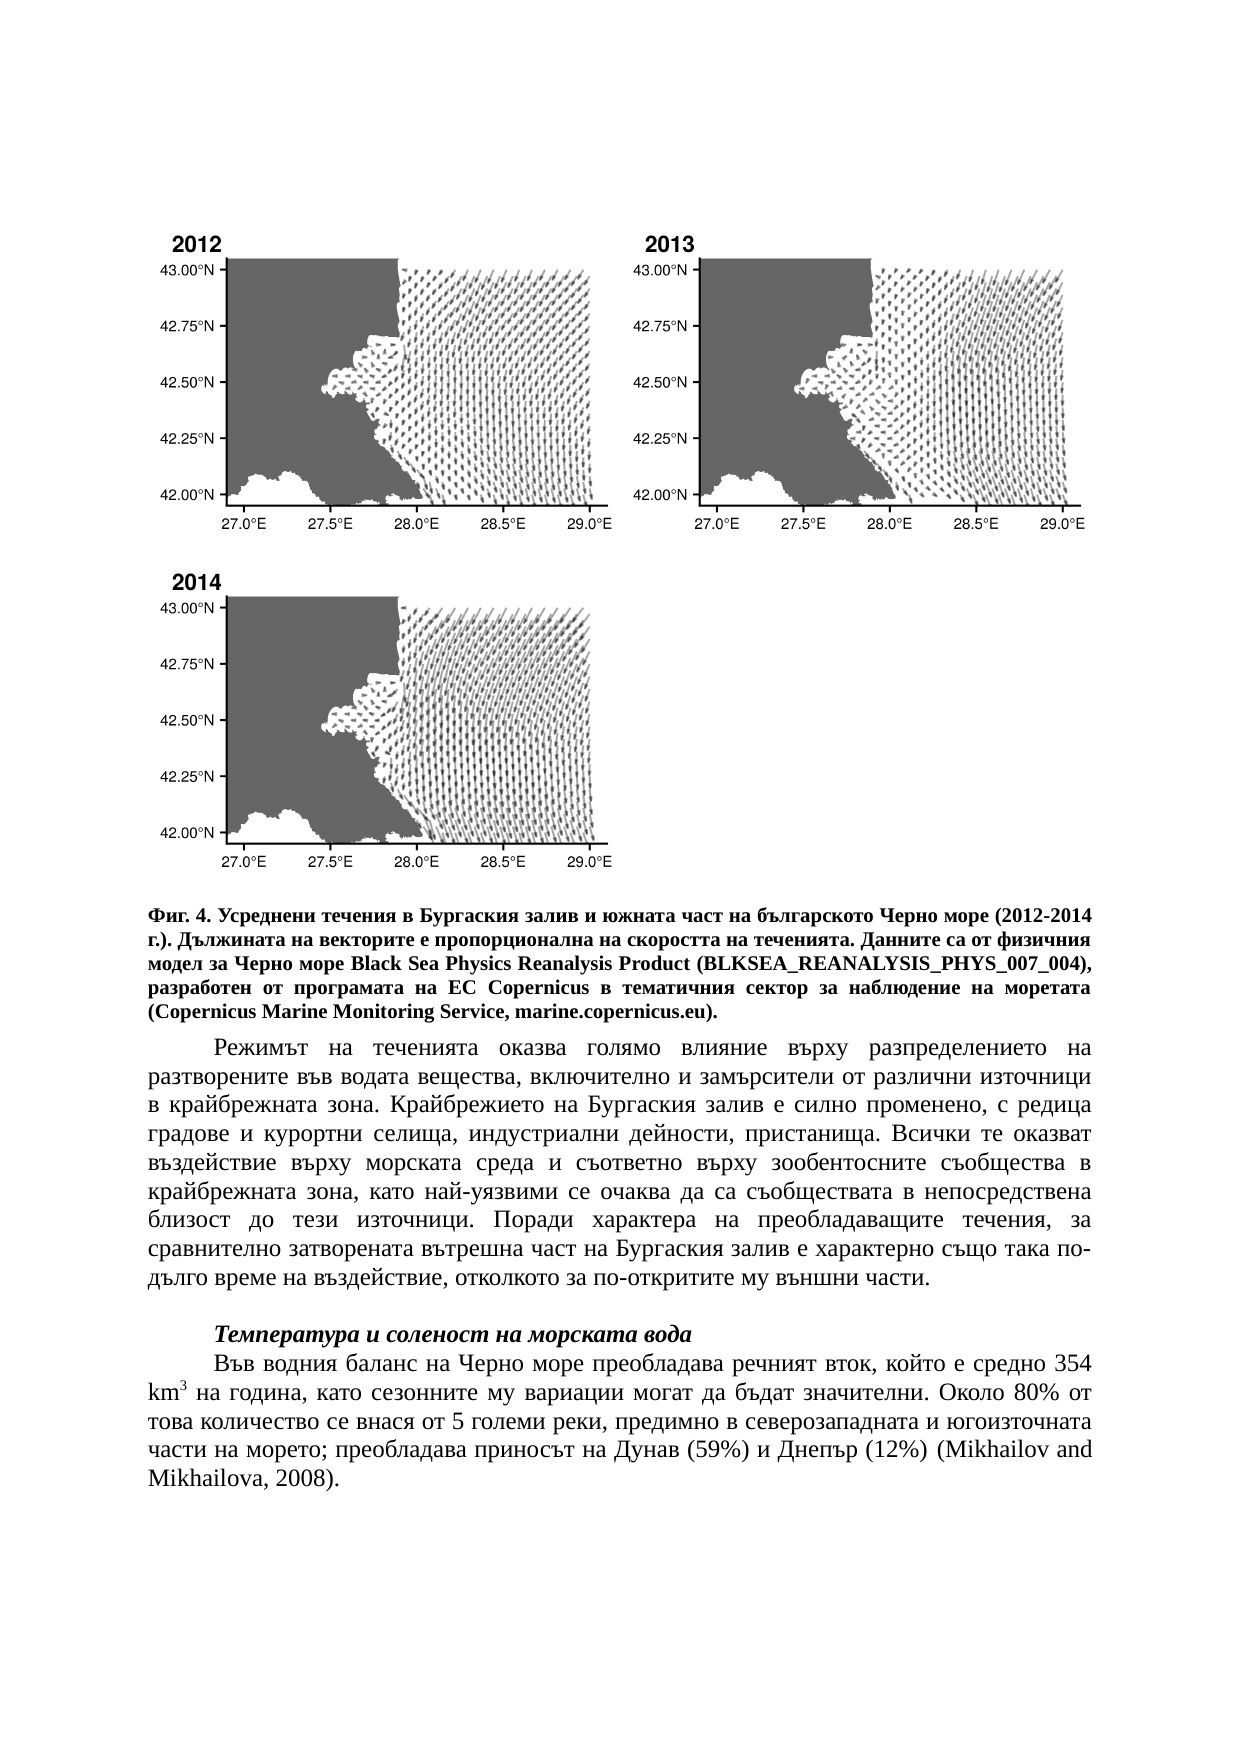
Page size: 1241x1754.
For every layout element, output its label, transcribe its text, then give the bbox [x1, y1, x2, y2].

text Във водния баланс на Черно море преобладава речният вток, който е средно 354 km3 на година, като сезонните му вариации могат да бъдат значителни. Около 80% от това количество се внася от 5 големи реки, предимно в северозападната и югоизточната части на морето; преобладава приносът на Дунав (59%) и Днепър (12%) (Mikhailov and Mikhailova, 2008). [148, 1348, 1093, 1492]
text Фиг. 4. Усреднени течения в Бургаския залив и южната част на българското Черно море (2012-2014 г.). Дължината на векторите е пропорционална на скоростта на теченията. Данните са от физичния модел за Черно море Black Sea Physics Reanalysis Product (BLKSEA_REANALYSIS_PHYS_007_004), разработен от програмата на ЕС Copernicus в тематичния сектор за наблюдение на моретата (Copernicus Marine Monitoring Service, marine.copernicus.eu). [148, 903, 1093, 1023]
picture [147, 227, 1093, 903]
text Режимът на теченията оказва голямо влияние върху разпределението на разтворените във водата вещества, включително и замърсители от различни източници в крайбрежната зона. Крайбрежието на Бургаския залив е силно променено, с редица градове и курортни селища, индустриални дейности, пристанища. Всички те оказват въздействие върху морската среда и съответно върху зообентосните съобщества в крайбрежната зона, като най-уязвими се очаква да са съобществата в непосредствена близост до тези източници. Поради характера на преобладаващите течения, за сравнително затворената вътрешна част на Бургаския залив е характерно също така по-дълго време на въздействие, отколкото за по-откритите му външни части. [148, 1032, 1093, 1291]
text Температура и соленост на морската вода [148, 1319, 1093, 1348]
